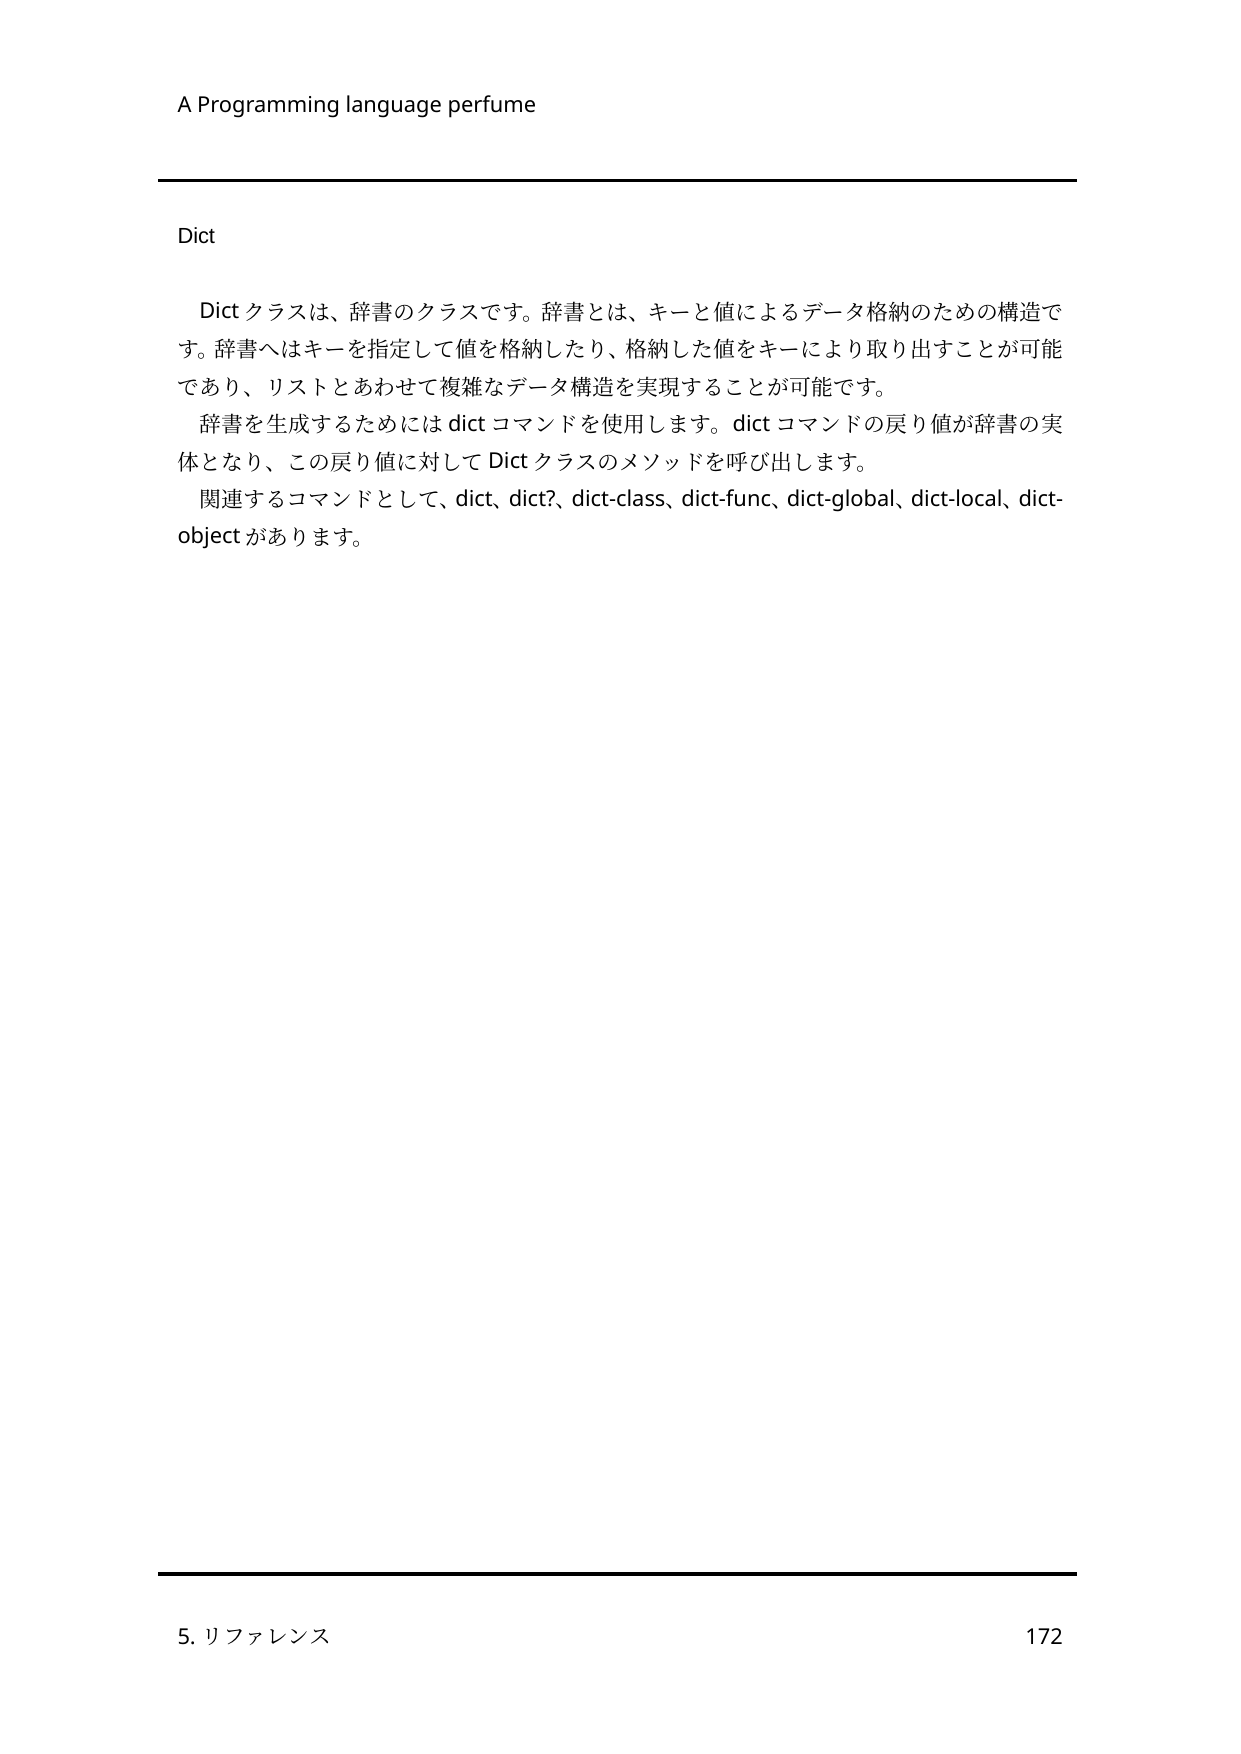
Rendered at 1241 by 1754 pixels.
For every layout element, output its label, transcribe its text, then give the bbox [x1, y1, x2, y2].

text 関連するコマンドとして、dict、dict?、dict-class、dict-func、dict-global、dict-local、dict-objectがあります。 [177, 479, 1063, 554]
subtitle Dict [177, 217, 1063, 254]
text 辞書を生成するためにはdictコマンドを使用します。dictコマンドの戻り値が辞書の実体となり、この戻り値に対してDictクラスのメソッドを呼び出します。 [177, 404, 1063, 479]
text Dictクラスは、辞書のクラスです。辞書とは、キーと値によるデータ格納のための構造です。辞書へはキーを指定して値を格納したり、格納した値をキーにより取り出すことが可能であり、リストとあわせて複雑なデータ構造を実現することが可能です。 [177, 292, 1063, 404]
